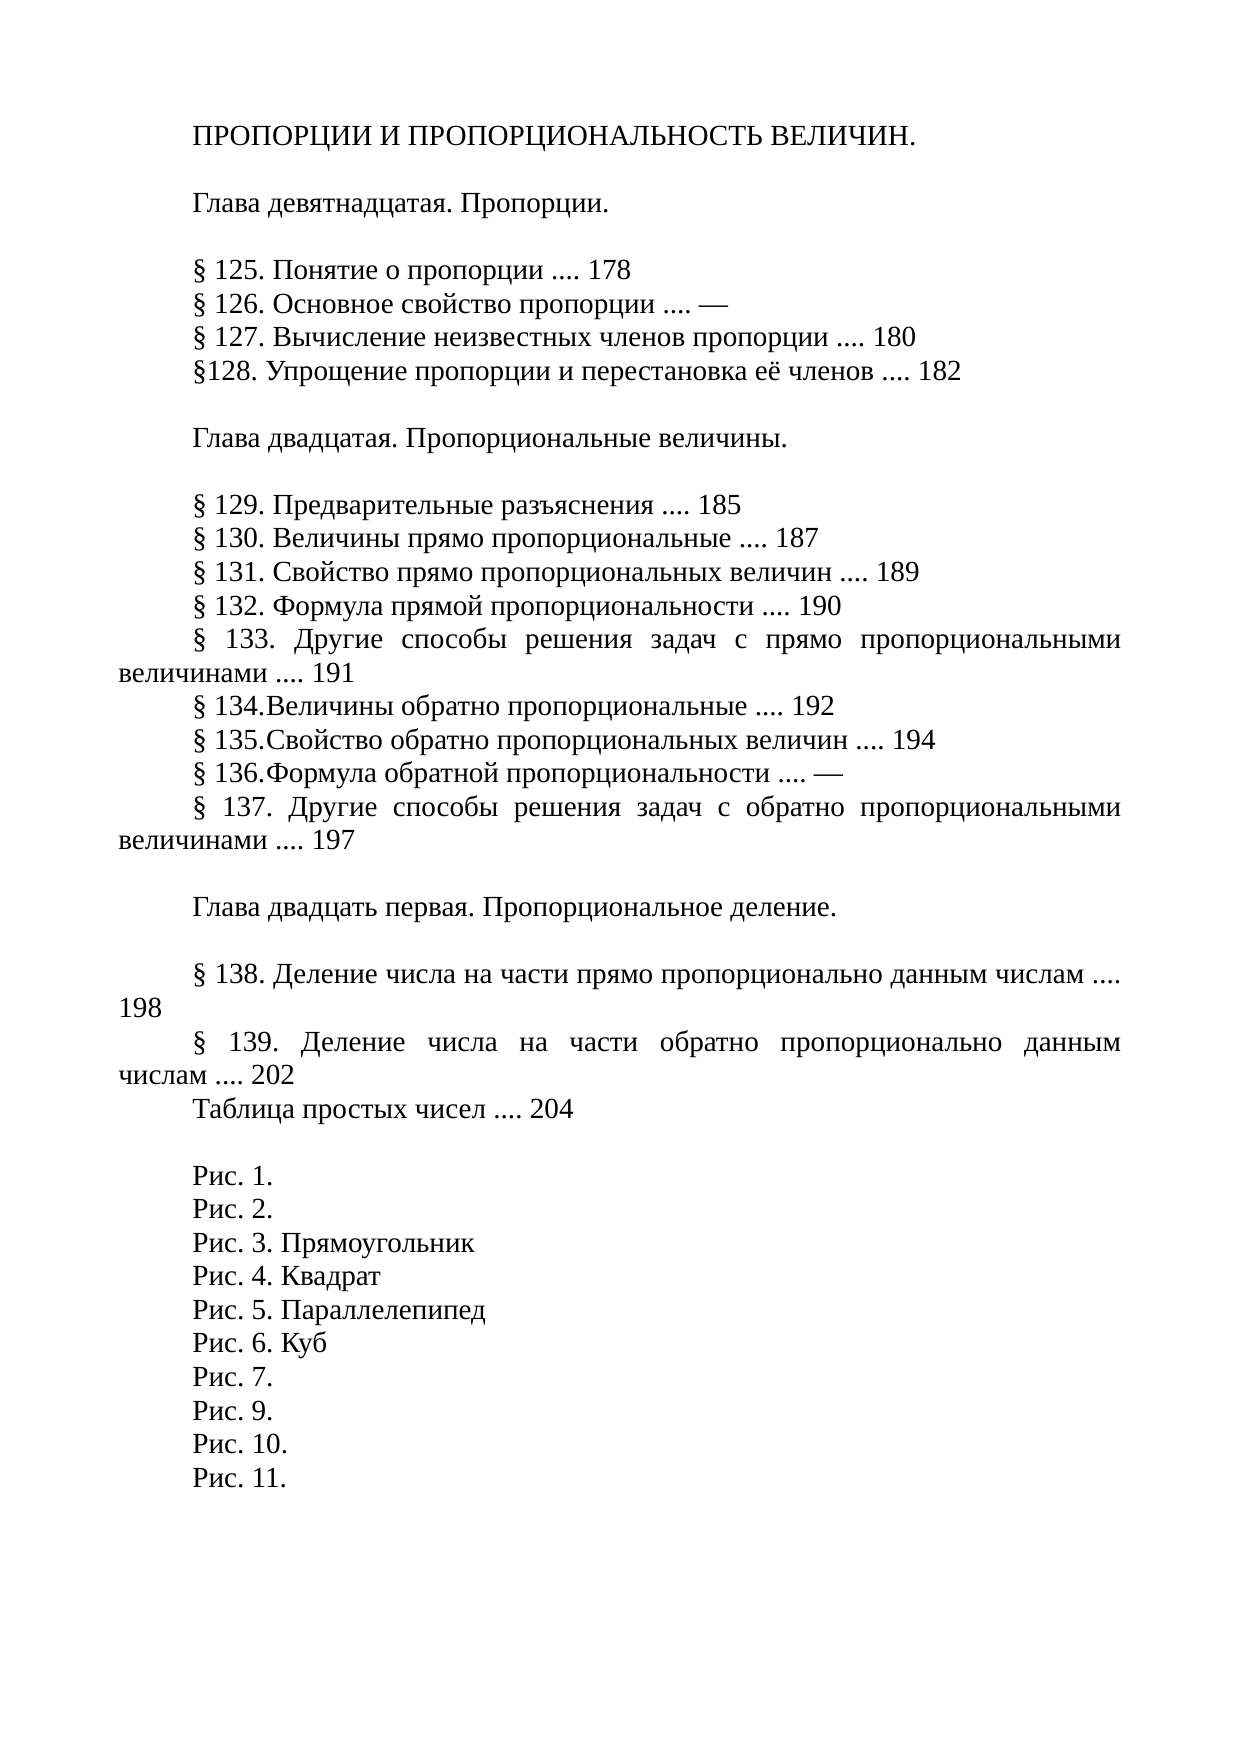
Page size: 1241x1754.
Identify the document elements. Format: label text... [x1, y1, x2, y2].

text ПРОПОРЦИИ И ПРОПОРЦИОНАЛЬНОСТЬ ВЕЛИЧИН. [118, 118, 1122, 152]
text § 126. Основное свойство пропорции .... — [118, 286, 1122, 319]
text § 139. Деление числа на части обратно пропорционально данным числам .... 202 [118, 1024, 1122, 1091]
text §128. Упрощение пропорции и перестановка её членов .... 182 [118, 353, 1122, 386]
text § 135. Свойство обратно пропорциональных величин .... 194 [118, 722, 1122, 755]
text § 138. Деление числа на части прямо пропорционально данным числам .... 198 [118, 957, 1122, 1024]
text Рис. 9. [118, 1393, 1122, 1426]
text Глава двадцать первая. Пропорциональное деление. [118, 889, 1122, 923]
text Рис. 6. Куб [118, 1326, 1122, 1359]
text Рис. 2. [118, 1191, 1122, 1225]
text Таблица простых чисел .... 204 [118, 1091, 1122, 1124]
text § 136. Формула обратной пропорциональности .... — [118, 755, 1122, 789]
text § 137. Другие способы решения задач с обратно пропорциональными величинами .... 197 [118, 789, 1122, 856]
text Глава двадцатая. Пропорциональные величины. [118, 420, 1122, 453]
text Рис. 7. [118, 1359, 1122, 1393]
text § 134. Величины обратно пропорциональные .... 192 [118, 688, 1122, 722]
text § 125. Понятие о пропорции .... 178 [118, 252, 1122, 286]
text § 131. Свойство прямо пропорциональных величин .... 189 [118, 554, 1122, 588]
text Рис. 3. Прямоугольник [118, 1225, 1122, 1258]
text § 133. Другие способы решения задач с прямо пропорциональными величинами .... 191 [118, 621, 1122, 688]
text Рис. 5. Параллелепипед [118, 1292, 1122, 1326]
text § 132. Формула прямой пропорциональности .... 190 [118, 588, 1122, 621]
text Рис. 4. Квадрат [118, 1258, 1122, 1292]
text Рис. 11. [118, 1460, 1122, 1493]
text § 130. Величины прямо пропорциональные .... 187 [118, 521, 1122, 554]
text Глава девятнадцатая. Пропорции. [118, 185, 1122, 219]
text Рис. 1. [118, 1158, 1122, 1191]
text Рис. 10. [118, 1426, 1122, 1460]
text § 127. Вычисление неизвестных членов пропорции .... 180 [118, 319, 1122, 353]
text § 129. Предварительные разъяснения .... 185 [118, 487, 1122, 521]
